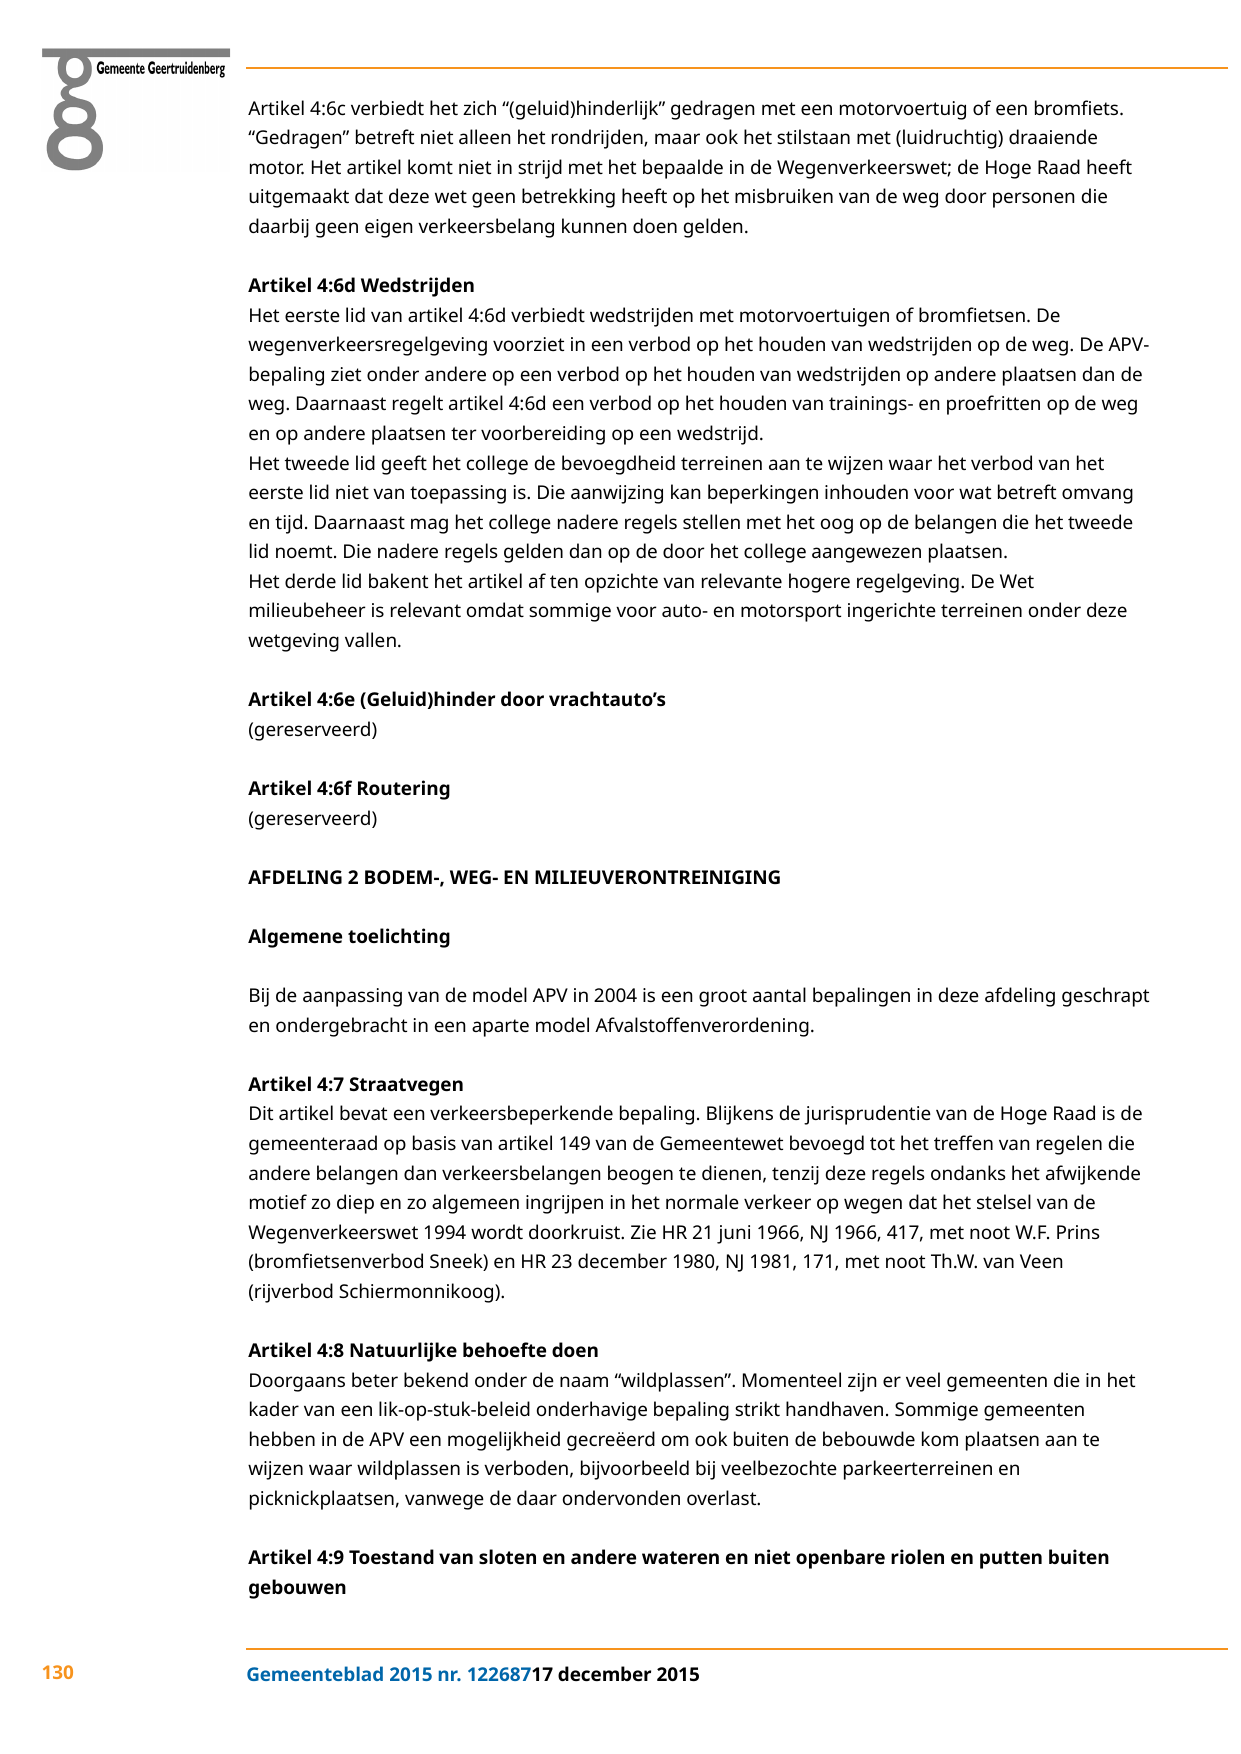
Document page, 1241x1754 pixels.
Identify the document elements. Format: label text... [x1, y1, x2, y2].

text Artikel 4:6c verbiedt het zich “(geluid)hinderlijk” gedragen met een motorvoertuig of een bromfiets. “Gedragen” betreft niet alleen het rondrijden, maar ook het stilstaan met (luidruchtig) draaiende motor. Het artikel komt niet in strijd met het bepaalde in de Wegenverkeerswet; de Hoge Raad heeft uitgemaakt dat deze wet geen betrekking heeft op het misbruiken van de weg door personen die daarbij geen eigen verkeersbelang kunnen doen gelden. [248, 95, 1152, 239]
text Artikel 4:6e (Geluid)hinder door vrachtauto’s [248, 686, 1152, 712]
text Artikel 4:8 Natuurlijke behoefte doen [248, 1337, 1152, 1363]
text (gereserveerd) [248, 716, 1152, 742]
text Het derde lid bakent het artikel af ten opzichte van relevante hogere regelgeving. De Wet milieubeheer is relevant omdat sommige voor auto- en motorsport ingerichte terreinen onder deze wetgeving vallen. [248, 568, 1152, 653]
text Algemene toelichting [248, 923, 1152, 949]
text Artikel 4:7 Straatvegen [248, 1071, 1152, 1097]
text Artikel 4:9 Toestand van sloten en andere wateren en niet openbare riolen en putten buiten gebouwen [248, 1544, 1152, 1600]
text Het eerste lid van artikel 4:6d verbiedt wedstrijden met motorvoertuigen of bromfietsen. De wegenverkeersregelgeving voorziet in een verbod op het houden van wedstrijden op de weg. De APV-bepaling ziet onder andere op een verbod op het houden van wedstrijden op andere plaatsen dan de weg. Daarnaast regelt artikel 4:6d een verbod op het houden van trainings- en proefritten op de weg en op andere plaatsen ter voorbereiding op een wedstrijd. [248, 302, 1152, 446]
text Bij de aanpassing van de model APV in 2004 is een groot aantal bepalingen in deze afdeling geschrapt en ondergebracht in een aparte model Afvalstoffenverordening. [248, 982, 1152, 1038]
text (gereserveerd) [248, 805, 1152, 831]
text Dit artikel bevat een verkeersbeperkende bepaling. Blijkens de jurisprudentie van de Hoge Raad is de gemeenteraad op basis van artikel 149 van de Gemeentewet bevoegd tot het treffen van regelen die andere belangen dan verkeersbelangen beogen te dienen, tenzij deze regels ondanks het afwijkende motief zo diep en zo algemeen ingrijpen in het normale verkeer op wegen dat het stelsel van de Wegenverkeerswet 1994 wordt doorkruist. Zie HR 21 juni 1966, NJ 1966, 417, met noot W.F. Prins (bromfietsenverbod Sneek) en HR 23 december 1980, NJ 1981, 171, met noot Th.W. van Veen (rijverbod Schiermonnikoog). [248, 1101, 1152, 1304]
text AFDELING 2 BODEM-, WEG- EN MILIEUVERONTREINIGING [248, 864, 1152, 890]
text Het tweede lid geeft het college de bevoegdheid terreinen aan te wijzen waar het verbod van het eerste lid niet van toepassing is. Die aanwijzing kan beperkingen inhouden voor wat betreft omvang en tijd. Daarnaast mag het college nadere regels stellen met het oog op de belangen die het tweede lid noemt. Die nadere regels gelden dan op de door het college aangewezen plaatsen. [248, 450, 1152, 564]
text Artikel 4:6f Routering [248, 775, 1152, 801]
picture [41, 47, 231, 172]
text Doorgaans beter bekend onder de naam “wildplassen”. Momenteel zijn er veel gemeenten die in het kader van een lik-op-stuk-beleid onderhavige bepaling strikt handhaven. Sommige gemeenten hebben in de APV een mogelijkheid gecreëerd om ook buiten de bebouwde kom plaatsen aan te wijzen waar wildplassen is verboden, bijvoorbeeld bij veelbezochte parkeerterreinen en picknickplaatsen, vanwege de daar ondervonden overlast. [248, 1367, 1152, 1511]
text Artikel 4:6d Wedstrijden [248, 272, 1152, 298]
